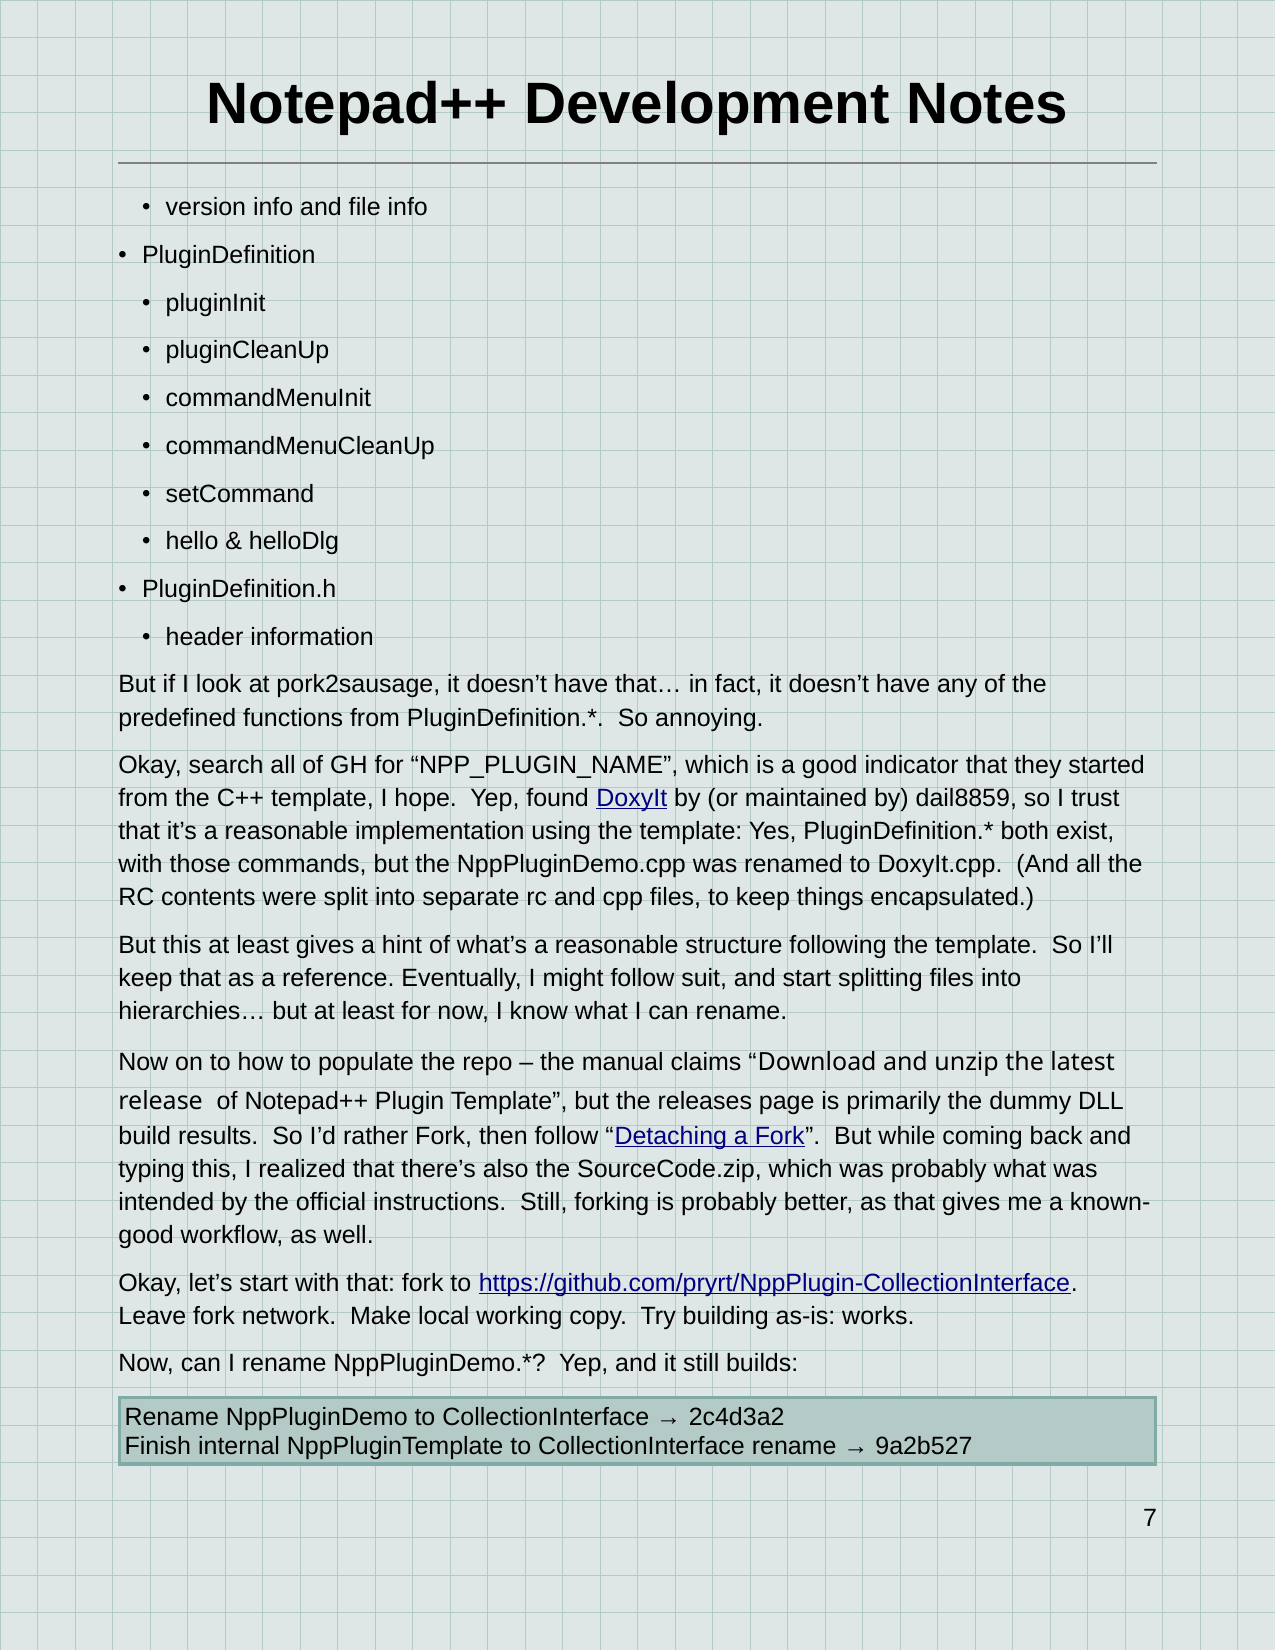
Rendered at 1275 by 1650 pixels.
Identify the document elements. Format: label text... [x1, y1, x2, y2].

list commandMenuInit [142, 383, 1157, 412]
text Okay, search all of GH for “NPP_PLUGIN_NAME”, which is a good indicator that they started from the C++ template, I hope. Yep, found DoxyIt by (or maintained by) dail8859, so I trust that it’s a reasonable implementation using the template: Yes, PluginDefinition.* both exist, with those commands, but the NppPluginDemo.cpp was renamed to DoxyIt.cpp. (And all the RC contents were split into separate rc and cpp files, to keep things encapsulated.) [118, 750, 1157, 911]
list pluginCleanUp [142, 336, 1157, 364]
list setCommand [142, 479, 1157, 507]
text Now on to how to populate the repo – the manual claims “Download and unzip the latest release of Notepad++ Plugin Template”, but the releases page is primarily the dummy DLL build results. So I’d rather Fork, then follow “Detaching a Fork”. But while coming back and typing this, I realized that there’s also the SourceCode.zip, which was probably what was intended by the official instructions. Still, forking is probably better, as that gives me a known-good workflow, as well. [118, 1043, 1157, 1249]
text Now, can I rename NppPluginDemo.*? Yep, and it still builds: [118, 1348, 1157, 1377]
list pluginInit [142, 288, 1157, 317]
text Okay, let’s start with that: fork to https://github.com/pryrt/NppPlugin-CollectionInterface. Leave fork network. Make local working copy. Try building as-is: works. [118, 1268, 1157, 1329]
list version info and file info [142, 192, 1157, 221]
list PluginDefinition [118, 240, 1157, 269]
list header information [142, 622, 1157, 651]
list PluginDefinition.h [118, 574, 1157, 603]
text But this at least gives a hint of what’s a reasonable structure following the template. So I’ll keep that as a reference. Eventually, I might follow suit, and start splitting files into hierarchies… but at least for now, I know what I can rename. [118, 930, 1157, 1024]
list commandMenuCleanUp [142, 431, 1157, 460]
text But if I look at pork2sausage, it doesn’t have that… in fact, it doesn’t have any of the predefined functions from PluginDefinition.*. So annoying. [118, 669, 1157, 731]
text Finish internal NppPluginTemplate to CollectionInterface rename → 9a2b527 [121, 1424, 1154, 1462]
list hello & helloDlg [142, 526, 1157, 555]
text Rename NppPluginDemo to CollectionInterface → 2c4d3a2 [121, 1399, 1154, 1424]
